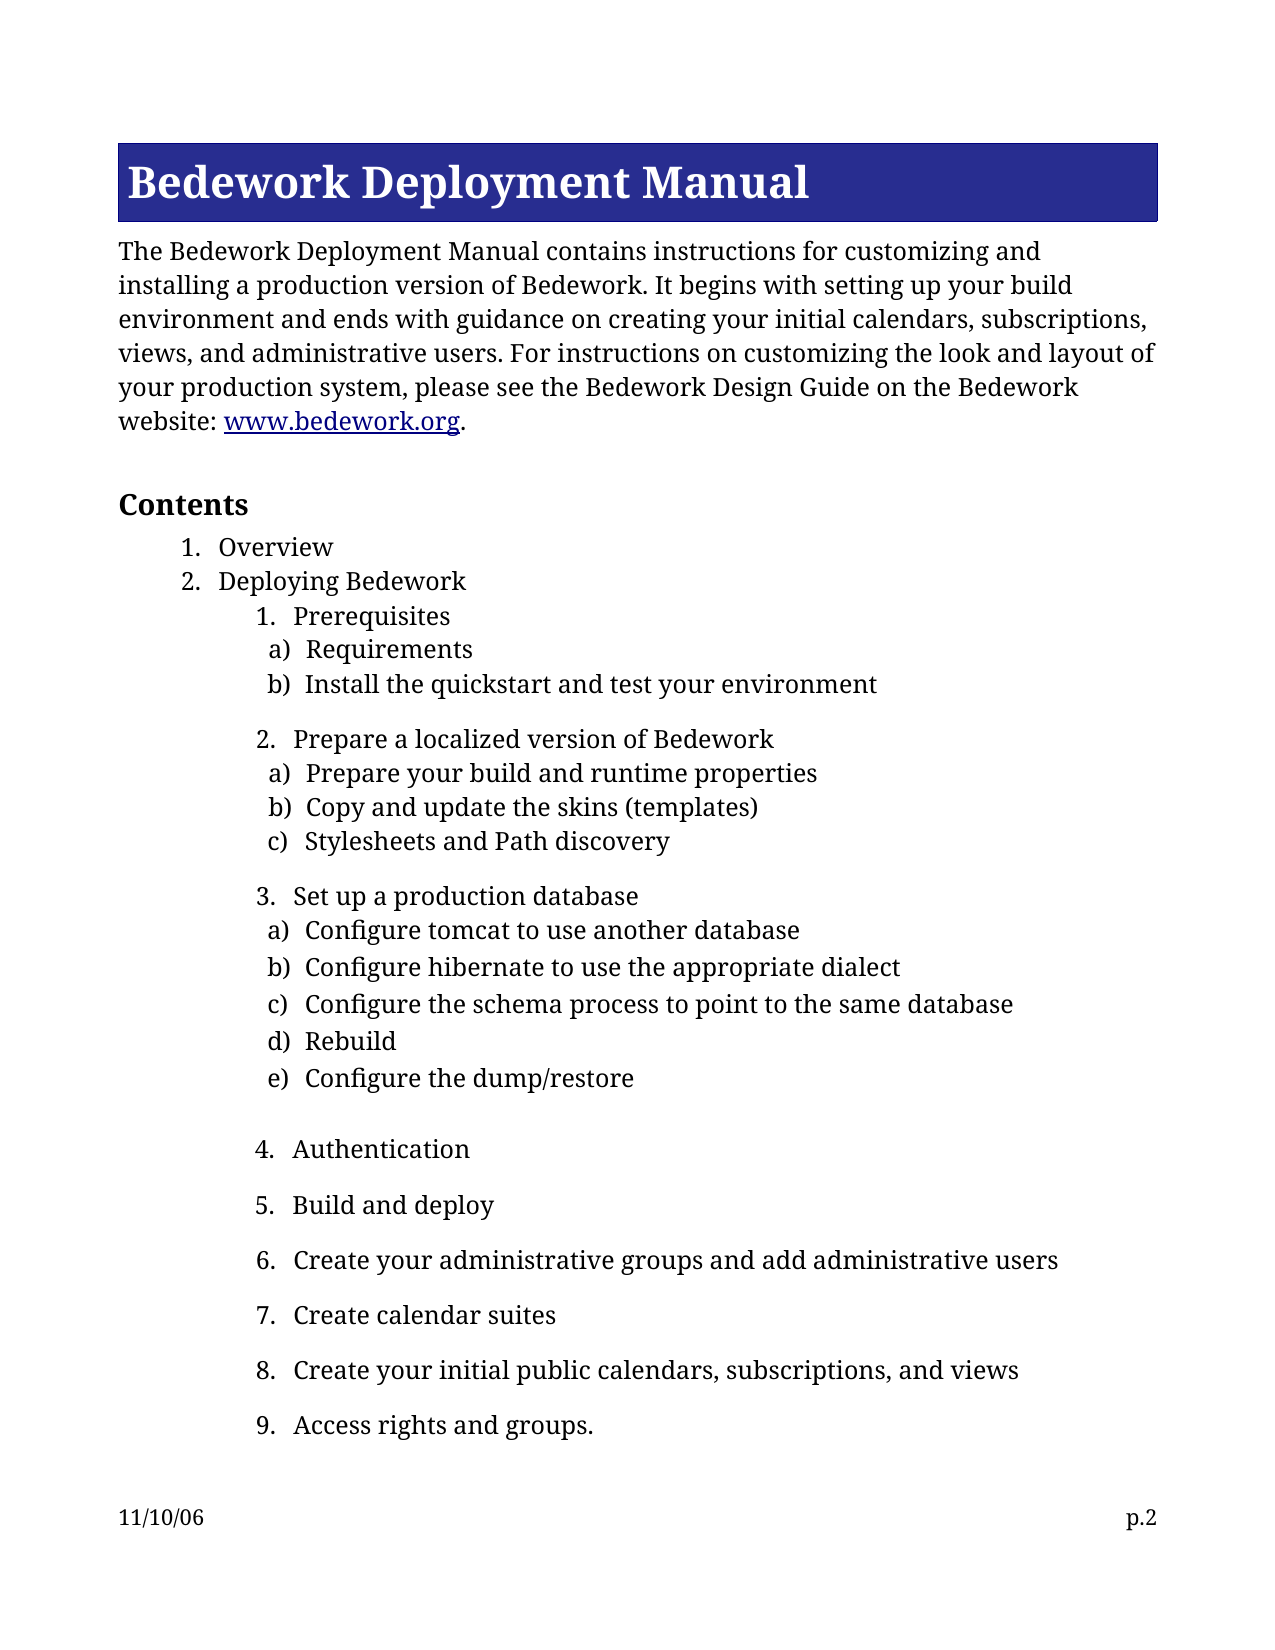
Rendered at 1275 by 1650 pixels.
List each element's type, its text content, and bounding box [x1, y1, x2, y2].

list Prepare a localized version of Bedework [256, 721, 1157, 755]
list Prerequisites [256, 598, 1157, 632]
list Configure the schema process to point to the same database [267, 987, 1157, 1021]
list Install the quickstart and test your environment [267, 666, 1157, 700]
list Copy and update the skins (templates) [268, 789, 1157, 823]
list Create your administrative groups and add administrative users [256, 1242, 1157, 1276]
list Rebuild [267, 1024, 1157, 1058]
list Configure the dump/restore [267, 1061, 1157, 1129]
text The Bedework Deployment Manual contains instructions for customizing and installing a production version of Bedework. It begins with setting up your build environment and ends with guidance on creating your initial calendars, subscriptions, views, and administrative users. For instructions on customizing the look and layout of your production system, please see the Bedework Design Guide on the Bedework website: www.bedework.org. [118, 233, 1157, 438]
list Stylesheets and Path discovery [267, 823, 1157, 858]
list Set up a production database [256, 879, 1157, 913]
list Deploying Bedework [193, 564, 1157, 598]
list Prepare your build and runtime properties [268, 755, 1157, 789]
subtitle Bedework Deployment Manual [119, 144, 1157, 221]
list Access rights and groups. [256, 1408, 1157, 1442]
subtitle Contents [118, 484, 1157, 524]
list Create your initial public calendars, subscriptions, and views [256, 1353, 1157, 1387]
list Requirements [268, 632, 1157, 666]
list Build and deploy [254, 1187, 1157, 1221]
list Configure tomcat to use another database [267, 913, 1157, 947]
list Configure hibernate to use the appropriate dialect [267, 950, 1157, 984]
list Authentication [254, 1132, 1157, 1166]
list Overview [193, 530, 1157, 564]
list Create calendar suites [256, 1297, 1157, 1332]
